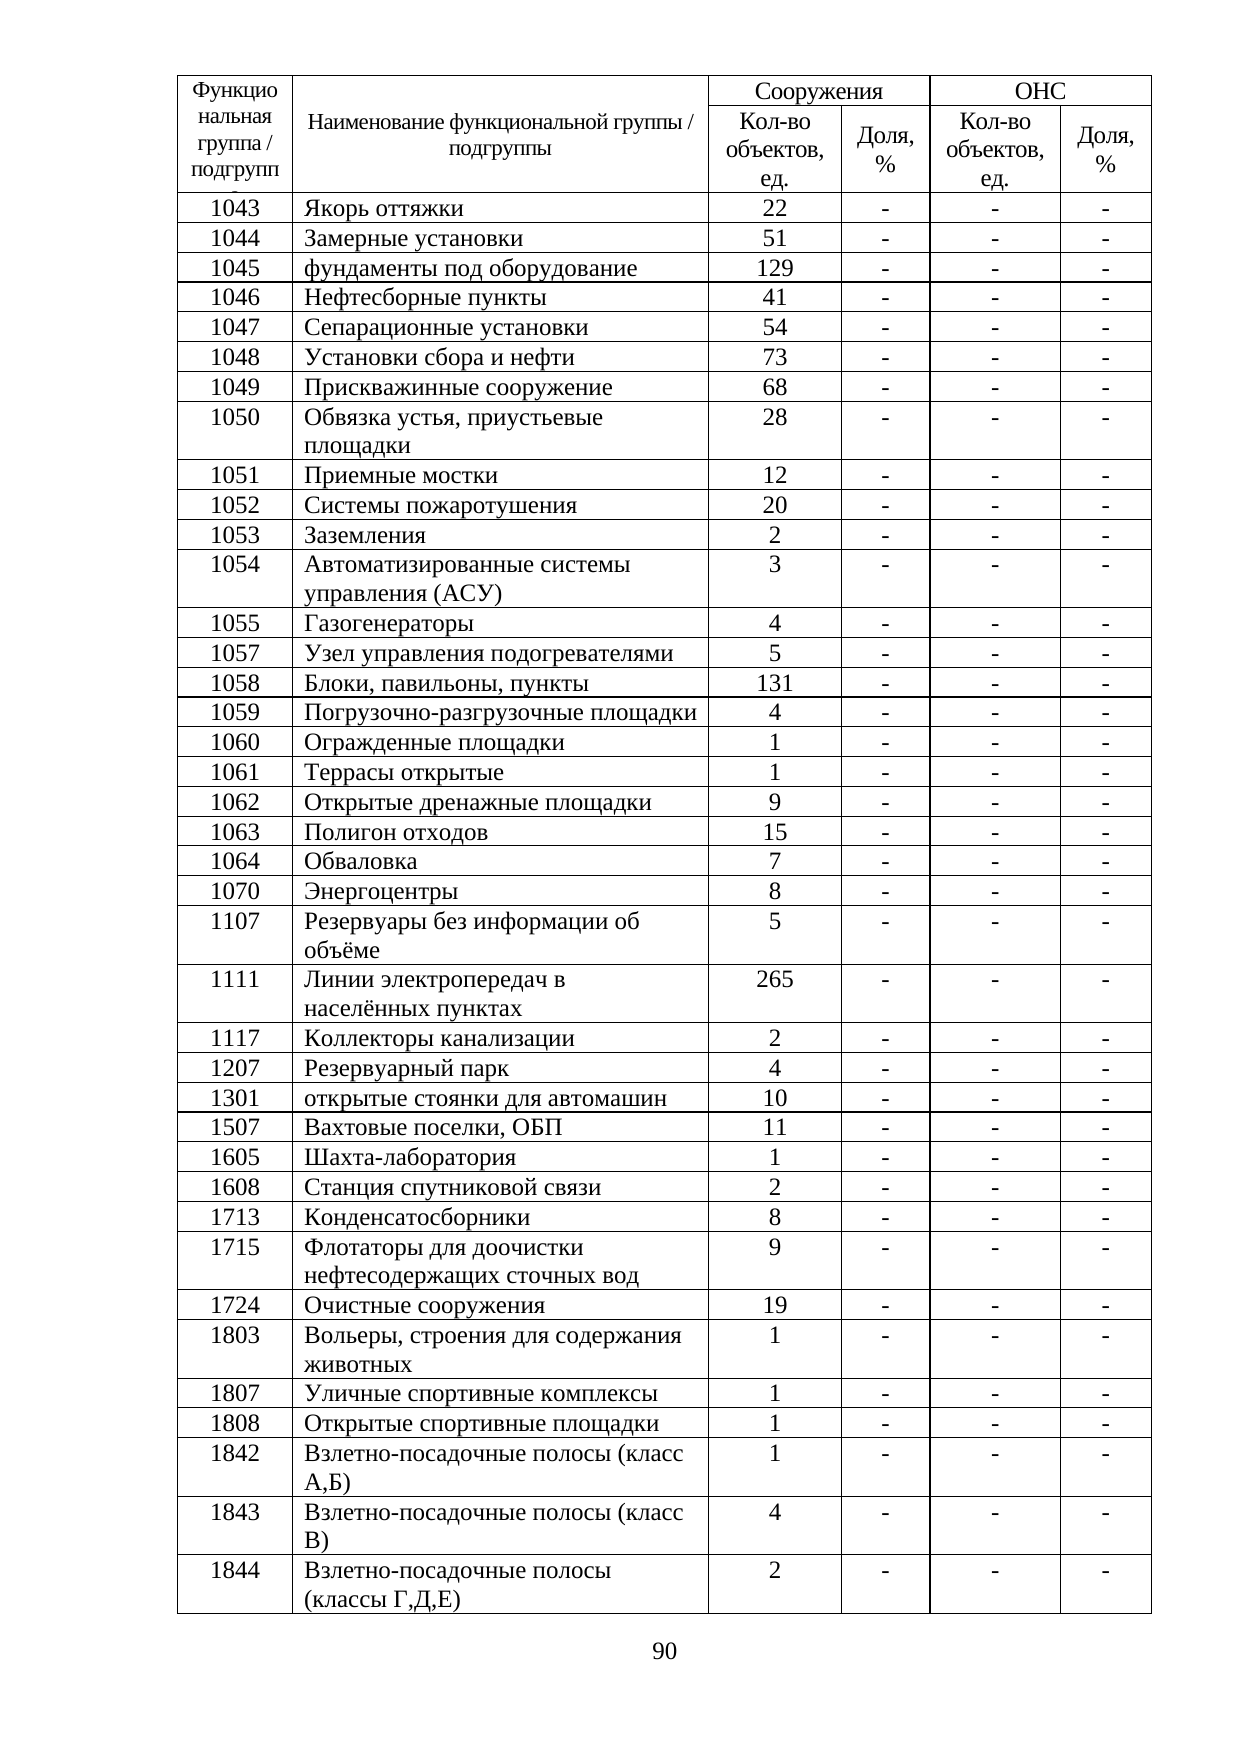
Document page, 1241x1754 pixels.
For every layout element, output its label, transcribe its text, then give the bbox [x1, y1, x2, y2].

table_cell - [931, 668, 1060, 696]
table_cell - [931, 460, 1060, 489]
table_cell - [842, 1320, 929, 1377]
table_cell 41 [709, 283, 841, 311]
table_cell - [842, 817, 929, 845]
table_cell - [931, 846, 1060, 875]
table_cell 1 [709, 757, 841, 786]
table_cell 4 [709, 608, 841, 637]
table_cell - [1061, 757, 1151, 786]
table_cell 4 [709, 698, 841, 726]
table_cell - [931, 283, 1060, 311]
table_cell Газогенераторы [293, 608, 708, 637]
table_cell 1842 [178, 1438, 292, 1496]
table_cell - [842, 193, 929, 222]
table_cell 20 [709, 490, 841, 519]
table_cell Узел управления подогревателями [293, 638, 708, 667]
table_cell 2 [709, 1172, 841, 1201]
table_cell 1049 [178, 372, 292, 401]
table_cell - [1061, 193, 1151, 222]
table_cell 1063 [178, 817, 292, 845]
table_cell - [842, 223, 929, 252]
table_cell - [1061, 698, 1151, 726]
table_cell 1715 [178, 1232, 292, 1289]
table_cell - [931, 638, 1060, 667]
table_cell 2 [709, 1023, 841, 1052]
table_cell - [1061, 965, 1151, 1022]
table_cell - [842, 490, 929, 519]
table_cell - [842, 342, 929, 371]
table_cell - [931, 757, 1060, 786]
table_cell 4 [709, 1053, 841, 1082]
table_cell - [842, 1083, 929, 1111]
table_cell - [1061, 372, 1151, 401]
table_cell - [1061, 727, 1151, 756]
table_cell 1117 [178, 1023, 292, 1052]
table_cell - [1061, 876, 1151, 905]
table_cell Коллекторы канализации [293, 1023, 708, 1052]
table_cell - [1061, 1172, 1151, 1201]
table_cell 1053 [178, 520, 292, 548]
table_cell 10 [709, 1083, 841, 1111]
table_cell 1052 [178, 490, 292, 519]
table_cell 1 [709, 1142, 841, 1171]
table_cell Конденсатосборники [293, 1202, 708, 1231]
table_cell - [842, 757, 929, 786]
table_cell 1047 [178, 312, 292, 341]
table_cell Линии электропередач в населённых пунктах [293, 965, 708, 1022]
table_cell 1713 [178, 1202, 292, 1231]
table_cell - [842, 668, 929, 696]
table_cell - [1061, 1202, 1151, 1231]
table_cell 1608 [178, 1172, 292, 1201]
table_cell 1070 [178, 876, 292, 905]
table_cell 1843 [178, 1497, 292, 1554]
table_cell - [1061, 1290, 1151, 1319]
table_cell - [1061, 490, 1151, 519]
table_cell 1059 [178, 698, 292, 726]
table_cell - [842, 1290, 929, 1319]
table_cell - [1061, 1497, 1151, 1554]
table_cell 1 [709, 727, 841, 756]
table_cell - [842, 906, 929, 963]
table_cell - [931, 817, 1060, 845]
table_cell - [1061, 223, 1151, 252]
table_cell - [842, 1172, 929, 1201]
table_cell - [931, 1438, 1060, 1496]
table_cell 1807 [178, 1379, 292, 1407]
table_cell Установки сбора и нефти [293, 342, 708, 371]
table_cell - [931, 1555, 1060, 1613]
table_cell - [842, 1202, 929, 1231]
table_cell Кол-во объектов, ед. [931, 106, 1060, 192]
table_cell 1207 [178, 1053, 292, 1082]
table_cell Замерные установки [293, 223, 708, 252]
table_cell - [842, 638, 929, 667]
table_cell 54 [709, 312, 841, 341]
table_cell - [931, 1172, 1060, 1201]
table_cell Сепарационные установки [293, 312, 708, 341]
table_cell 1051 [178, 460, 292, 489]
table_cell Шахта-лаборатория [293, 1142, 708, 1171]
table_cell - [1061, 1023, 1151, 1052]
table_cell - [842, 846, 929, 875]
table_cell 1062 [178, 787, 292, 816]
table_cell 1605 [178, 1142, 292, 1171]
table_cell - [1061, 550, 1151, 607]
table_cell - [842, 460, 929, 489]
table_header Функциональная группа / подгруппа [178, 76, 292, 192]
table_cell 1111 [178, 965, 292, 1022]
table_cell - [931, 550, 1060, 607]
table_cell - [931, 342, 1060, 371]
table_cell 1064 [178, 846, 292, 875]
table_cell Резервуары без информации об объёме [293, 906, 708, 963]
table_cell - [842, 1438, 929, 1496]
table_cell - [842, 253, 929, 281]
table_cell Обвязка устья, приустьевые площадки [293, 402, 708, 459]
table_cell - [1061, 906, 1151, 963]
table_cell фундаменты под оборудование [293, 253, 708, 281]
table_cell - [931, 1408, 1060, 1437]
table_cell - [842, 1023, 929, 1052]
table_cell - [842, 550, 929, 607]
table_cell - [1061, 1142, 1151, 1171]
table_cell 12 [709, 460, 841, 489]
table_cell - [1061, 520, 1151, 548]
table_cell 1054 [178, 550, 292, 607]
table_cell 1808 [178, 1408, 292, 1437]
table_cell - [931, 876, 1060, 905]
table_cell 73 [709, 342, 841, 371]
table_cell 1046 [178, 283, 292, 311]
table_cell - [931, 1142, 1060, 1171]
table_cell - [931, 223, 1060, 252]
table_cell - [931, 372, 1060, 401]
table_cell - [1061, 1379, 1151, 1407]
table_cell - [842, 1408, 929, 1437]
table_cell Нефтесборные пункты [293, 283, 708, 311]
table_cell - [931, 1053, 1060, 1082]
table_cell - [931, 193, 1060, 222]
table_header Сооружения [709, 76, 929, 105]
table_cell Огражденные площадки [293, 727, 708, 756]
table_cell - [1061, 1555, 1151, 1613]
table_cell - [931, 1023, 1060, 1052]
table_cell - [931, 1113, 1060, 1141]
table_cell - [842, 1497, 929, 1554]
table_cell Приемные мостки [293, 460, 708, 489]
table_cell 51 [709, 223, 841, 252]
table_header Наименование функциональной группы / подгруппы [293, 76, 708, 192]
table_cell 1050 [178, 402, 292, 459]
table_cell - [1061, 846, 1151, 875]
table_cell 1045 [178, 253, 292, 281]
table_cell Системы пожаротушения [293, 490, 708, 519]
table_cell - [931, 698, 1060, 726]
table_cell - [931, 253, 1060, 281]
table_cell 9 [709, 787, 841, 816]
table_cell Станция спутниковой связи [293, 1172, 708, 1201]
table_cell Автоматизированные системы управления (АСУ) [293, 550, 708, 607]
table_cell - [842, 1555, 929, 1613]
table_cell 1058 [178, 668, 292, 696]
table_cell - [1061, 668, 1151, 696]
table_cell - [1061, 1408, 1151, 1437]
table_cell Уличные спортивные комплексы [293, 1379, 708, 1407]
table_cell - [931, 787, 1060, 816]
table_cell Блоки, павильоны, пункты [293, 668, 708, 696]
table_cell - [1061, 460, 1151, 489]
table_cell - [931, 1497, 1060, 1554]
table_cell - [842, 283, 929, 311]
table_cell 8 [709, 876, 841, 905]
table_cell - [1061, 608, 1151, 637]
table_cell 68 [709, 372, 841, 401]
table_cell - [842, 1232, 929, 1289]
table_cell Открытые дренажные площадки [293, 787, 708, 816]
table_cell 1061 [178, 757, 292, 786]
table_cell - [931, 608, 1060, 637]
table_cell 8 [709, 1202, 841, 1231]
table_cell - [1061, 1232, 1151, 1289]
table_cell Доля, % [1061, 106, 1151, 192]
table_cell 1 [709, 1379, 841, 1407]
table_cell Погрузочно-разгрузочные площадки [293, 698, 708, 726]
table_cell - [1061, 1083, 1151, 1111]
table_cell Обваловка [293, 846, 708, 875]
table_cell 9 [709, 1232, 841, 1289]
table_cell 2 [709, 1555, 841, 1613]
table_cell - [1061, 638, 1151, 667]
table_cell - [1061, 283, 1151, 311]
table_cell 1048 [178, 342, 292, 371]
table_cell Очистные сооружения [293, 1290, 708, 1319]
table_cell Прискважинные сооружение [293, 372, 708, 401]
table_cell 28 [709, 402, 841, 459]
table_cell - [931, 727, 1060, 756]
table_cell 5 [709, 638, 841, 667]
table_cell - [1061, 817, 1151, 845]
table_cell - [931, 965, 1060, 1022]
table_cell - [931, 1320, 1060, 1377]
table_cell - [842, 1053, 929, 1082]
table_cell 3 [709, 550, 841, 607]
table_cell - [1061, 312, 1151, 341]
table_cell 1507 [178, 1113, 292, 1141]
table_cell Взлетно-посадочные полосы (класс А,Б) [293, 1438, 708, 1496]
table_cell Доля, % [842, 106, 929, 192]
table_cell - [1061, 1438, 1151, 1496]
table_cell Заземления [293, 520, 708, 548]
table_cell 1057 [178, 638, 292, 667]
table_cell 22 [709, 193, 841, 222]
table_cell - [931, 312, 1060, 341]
table_cell - [931, 906, 1060, 963]
table_cell 1 [709, 1438, 841, 1496]
table_cell Вольеры, строения для содержания животных [293, 1320, 708, 1377]
table_cell - [842, 698, 929, 726]
table_header ОНС [931, 76, 1151, 105]
table_cell - [1061, 1053, 1151, 1082]
table_cell - [842, 727, 929, 756]
table_cell 2 [709, 520, 841, 548]
table_cell - [842, 402, 929, 459]
table_cell - [931, 520, 1060, 548]
table_cell - [842, 876, 929, 905]
table_cell - [931, 490, 1060, 519]
table_cell - [1061, 342, 1151, 371]
table_cell - [931, 402, 1060, 459]
table_cell - [1061, 253, 1151, 281]
table_cell 4 [709, 1497, 841, 1554]
table_cell 1803 [178, 1320, 292, 1377]
table_cell - [842, 372, 929, 401]
table_cell - [842, 608, 929, 637]
table_cell 7 [709, 846, 841, 875]
table_cell - [842, 520, 929, 548]
table_cell Флотаторы для доочистки нефтесодержащих сточных вод [293, 1232, 708, 1289]
table_cell 1844 [178, 1555, 292, 1613]
table_cell - [842, 312, 929, 341]
table_cell - [1061, 787, 1151, 816]
table_cell 5 [709, 906, 841, 963]
table_cell 1724 [178, 1290, 292, 1319]
table_cell 1 [709, 1320, 841, 1377]
table_cell 129 [709, 253, 841, 281]
table_cell - [1061, 402, 1151, 459]
table_cell 1 [709, 1408, 841, 1437]
table_cell 131 [709, 668, 841, 696]
table_cell - [842, 787, 929, 816]
table_cell 1107 [178, 906, 292, 963]
table_cell 1301 [178, 1083, 292, 1111]
table_cell - [931, 1232, 1060, 1289]
table_cell - [842, 1142, 929, 1171]
table_cell - [842, 1113, 929, 1141]
table_cell открытые стоянки для автомашин [293, 1083, 708, 1111]
table_cell Открытые спортивные площадки [293, 1408, 708, 1437]
table_cell - [931, 1379, 1060, 1407]
table_cell Террасы открытые [293, 757, 708, 786]
table_cell - [1061, 1320, 1151, 1377]
table_cell Полигон отходов [293, 817, 708, 845]
table_cell - [931, 1290, 1060, 1319]
table_cell - [931, 1202, 1060, 1231]
table_cell - [842, 965, 929, 1022]
table_cell 1043 [178, 193, 292, 222]
table_cell Якорь оттяжки [293, 193, 708, 222]
table_cell - [1061, 1113, 1151, 1141]
table_cell 1044 [178, 223, 292, 252]
table_cell 15 [709, 817, 841, 845]
table_cell Взлетно-посадочные полосы (класс В) [293, 1497, 708, 1554]
table_cell Вахтовые поселки, ОБП [293, 1113, 708, 1141]
table_cell 1055 [178, 608, 292, 637]
table_cell Энергоцентры [293, 876, 708, 905]
table_cell 11 [709, 1113, 841, 1141]
table_cell Резервуарный парк [293, 1053, 708, 1082]
table_cell - [842, 1379, 929, 1407]
table_cell 1060 [178, 727, 292, 756]
table_cell - [931, 1083, 1060, 1111]
table_cell 265 [709, 965, 841, 1022]
table_cell Взлетно-посадочные полосы (классы Г,Д,Е) [293, 1555, 708, 1613]
table_cell 19 [709, 1290, 841, 1319]
table_cell Кол-во объектов, ед. [709, 106, 841, 192]
